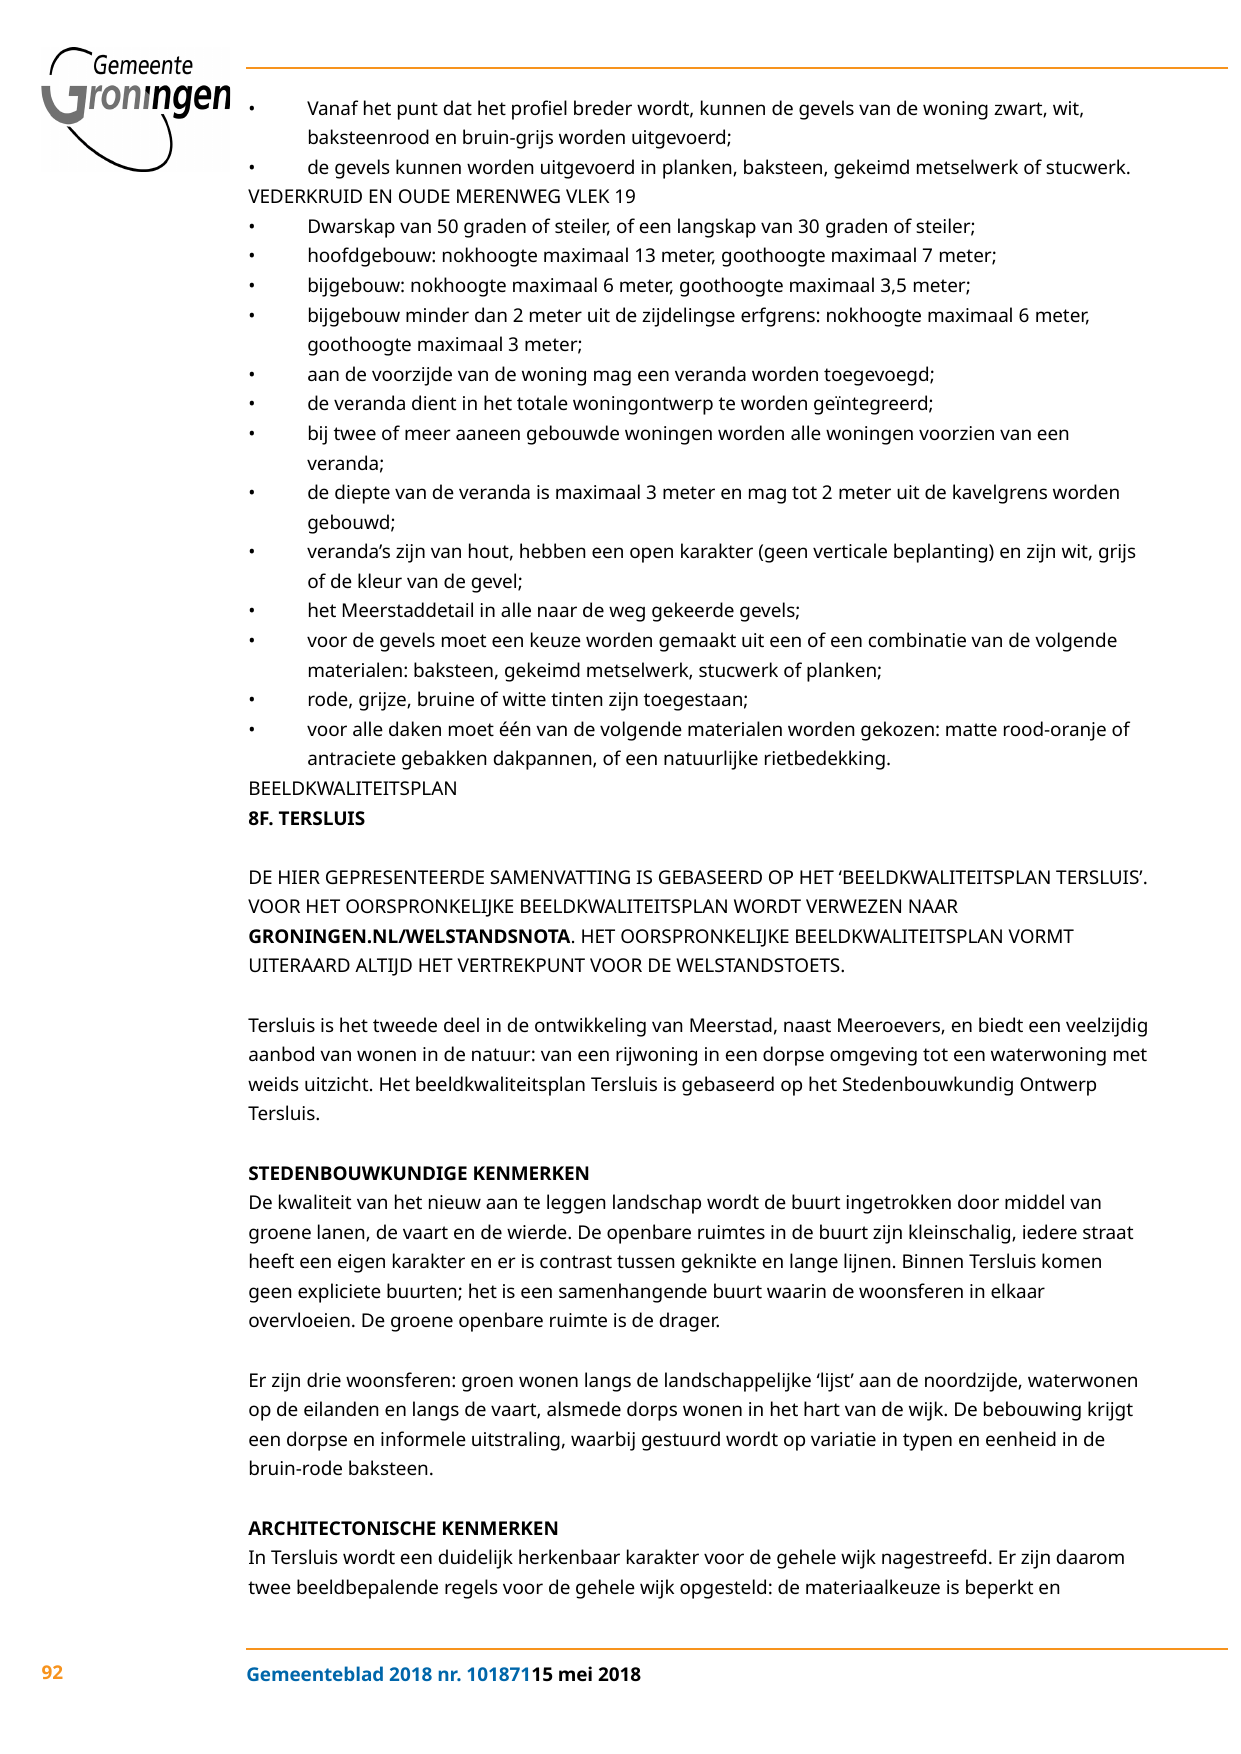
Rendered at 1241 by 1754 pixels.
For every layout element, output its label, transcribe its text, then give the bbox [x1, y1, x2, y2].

text ARCHITECTONISCHE KENMERKEN [248, 1515, 1152, 1541]
text De kwaliteit van het nieuw aan te leggen landschap wordt de buurt ingetrokken door middel van groene lanen, de vaart en de wierde. De openbare ruimtes in de buurt zijn kleinschalig, iedere straat heeft een eigen karakter en er is contrast tussen geknikte en lange lijnen. Binnen Tersluis komen geen expliciete buurten; het is een samenhangende buurt waarin de woonsferen in elkaar overvloeien. De groene openbare ruimte is de drager. [248, 1189, 1152, 1333]
picture [41, 47, 231, 172]
list bij twee of meer aaneen gebouwde woningen worden alle woningen voorzien van een veranda; [248, 420, 1152, 476]
list bijgebouw: nokhoogte maximaal 6 meter, goothoogte maximaal 3,5 meter; [248, 272, 1152, 298]
text BEELDKWALITEITSPLAN [248, 775, 1152, 801]
list voor alle daken moet één van de volgende materialen worden gekozen: matte rood-oranje of antraciete gebakken dakpannen, of een natuurlijke rietbedekking. [248, 716, 1152, 771]
text DE HIER GEPRESENTEERDE SAMENVATTING IS GEBASEERD OP HET ‘BEELDKWALITEITSPLAN TERSLUIS’. VOOR HET OORSPRONKELIJKE BEELDKWALITEITSPLAN WORDT VERWEZEN NAAR GRONINGEN.NL/WELSTANDSNOTA. HET OORSPRONKELIJKE BEELDKWALITEITSPLAN VORMT UITERAARD ALTIJD HET VERTREKPUNT VOOR DE WELSTANDSTOETS. [248, 864, 1152, 978]
list Vanaf het punt dat het profiel breder wordt, kunnen de gevels van de woning zwart, wit, baksteenrood en bruin-grijs worden uitgevoerd; [248, 95, 1152, 150]
text STEDENBOUWKUNDIGE KENMERKEN [248, 1160, 1152, 1186]
text VEDERKRUID EN OUDE MERENWEG VLEK 19 [248, 183, 1152, 209]
list Dwarskap van 50 graden of steiler, of een langskap van 30 graden of steiler; [248, 213, 1152, 239]
list voor de gevels moet een keuze worden gemaakt uit een of een combinatie van de volgende materialen: baksteen, gekeimd metselwerk, stucwerk of planken; [248, 627, 1152, 683]
list de veranda dient in het totale woningontwerp te worden geïntegreerd; [248, 391, 1152, 416]
list hoofdgebouw: nokhoogte maximaal 13 meter, goothoogte maximaal 7 meter; [248, 243, 1152, 268]
text In Tersluis wordt een duidelijk herkenbaar karakter voor de gehele wijk nagestreefd. Er zijn daarom twee beeldbepalende regels voor de gehele wijk opgesteld: de materiaalkeuze is beperkt en [248, 1544, 1152, 1600]
list de gevels kunnen worden uitgevoerd in planken, baksteen, gekeimd metselwerk of stucwerk. [248, 154, 1152, 180]
list aan de voorzijde van de woning mag een veranda worden toegevoegd; [248, 361, 1152, 387]
text Er zijn drie woonsferen: groen wonen langs de landschappelijke ‘lijst’ aan de noordzijde, waterwonen op de eilanden en langs de vaart, alsmede dorps wonen in het hart van de wijk. De bebouwing krijgt een dorpse en informele uitstraling, waarbij gestuurd wordt op variatie in typen en eenheid in de bruin-rode baksteen. [248, 1367, 1152, 1481]
list de diepte van de veranda is maximaal 3 meter en mag tot 2 meter uit de kavelgrens worden gebouwd; [248, 479, 1152, 535]
text 8F. TERSLUIS [248, 805, 1152, 831]
list het Meerstaddetail in alle naar de weg gekeerde gevels; [248, 598, 1152, 623]
list bijgebouw minder dan 2 meter uit de zijdelingse erfgrens: nokhoogte maximaal 6 meter, goothoogte maximaal 3 meter; [248, 302, 1152, 357]
list veranda’s zijn van hout, hebben een open karakter (geen verticale beplanting) en zijn wit, grijs of de kleur van de gevel; [248, 538, 1152, 594]
list rode, grijze, bruine of witte tinten zijn toegestaan; [248, 686, 1152, 712]
text Tersluis is het tweede deel in de ontwikkeling van Meerstad, naast Meeroevers, en biedt een veelzijdig aanbod van wonen in de natuur: van een rijwoning in een dorpse omgeving tot een waterwoning met weids uitzicht. Het beeldkwaliteitsplan Tersluis is gebaseerd op het Stedenbouwkundig Ontwerp Tersluis. [248, 1012, 1152, 1126]
